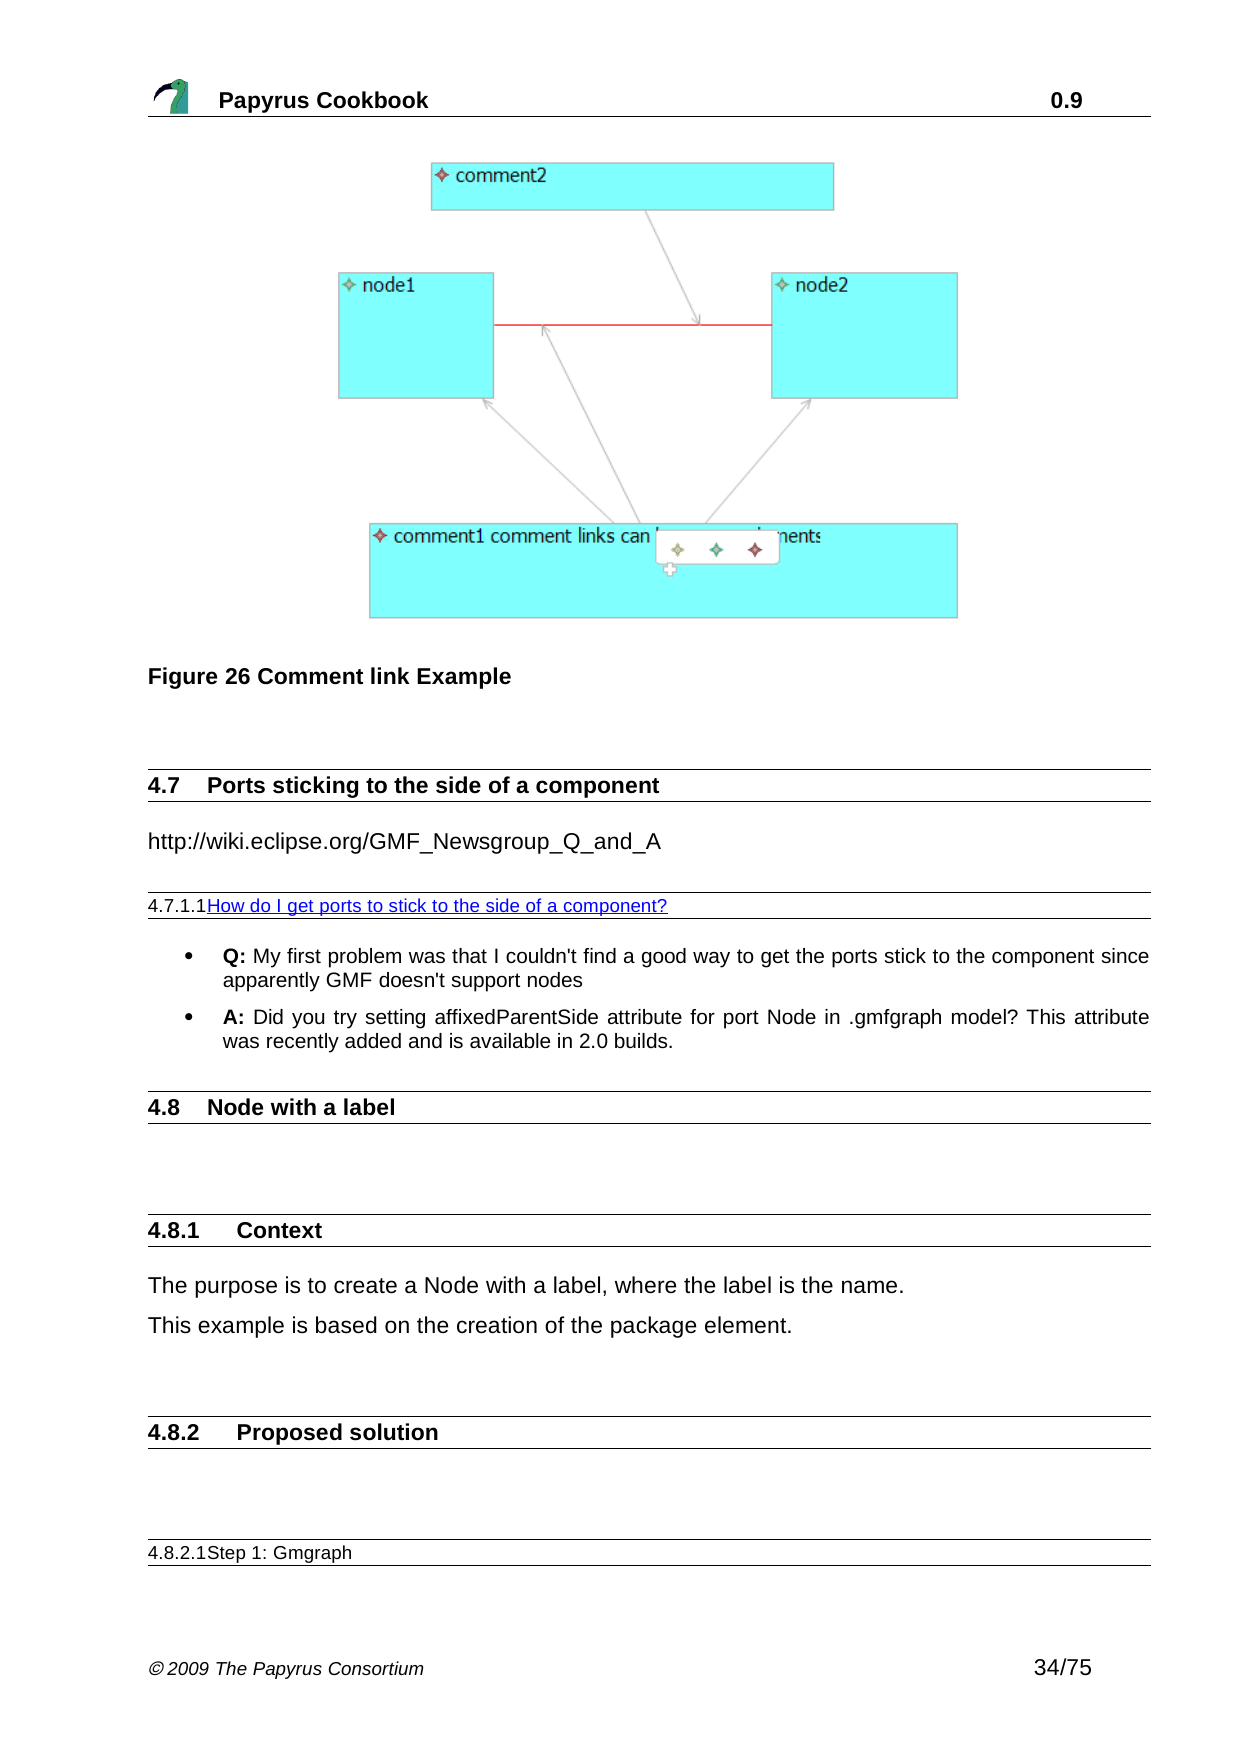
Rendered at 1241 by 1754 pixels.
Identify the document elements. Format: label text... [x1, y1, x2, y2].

subtitle Step 1: Gmgraph [148, 1540, 1151, 1565]
text This example is based on the creation of the package element. [148, 1311, 1151, 1338]
text Figure 26 Comment link Example [148, 662, 1151, 689]
text http://wiki.eclipse.org/GMF_Newsgroup_Q_and_A [148, 827, 1151, 854]
list Q: My first problem was that I couldn't find a good way to get the ports stick to the component since apparently GMF doesn't support nodes [185, 944, 1151, 992]
subtitle Proposed solution [148, 1417, 1151, 1448]
text The purpose is to create a Node with a label, where the label is the name. [148, 1272, 1151, 1299]
subtitle Node with a label [148, 1092, 1151, 1123]
subtitle How do I get ports to stick to the side of a component? [148, 893, 1151, 918]
list A: Did you try setting affixedParentSide attribute for port Node in .gmfgraph model? This attribute was recently added and is available in 2.0 builds. [185, 1005, 1151, 1053]
subtitle Ports sticking to the side of a component [148, 770, 1151, 801]
subtitle Context [148, 1215, 1151, 1246]
picture [153, 79, 189, 114]
picture [328, 156, 971, 629]
